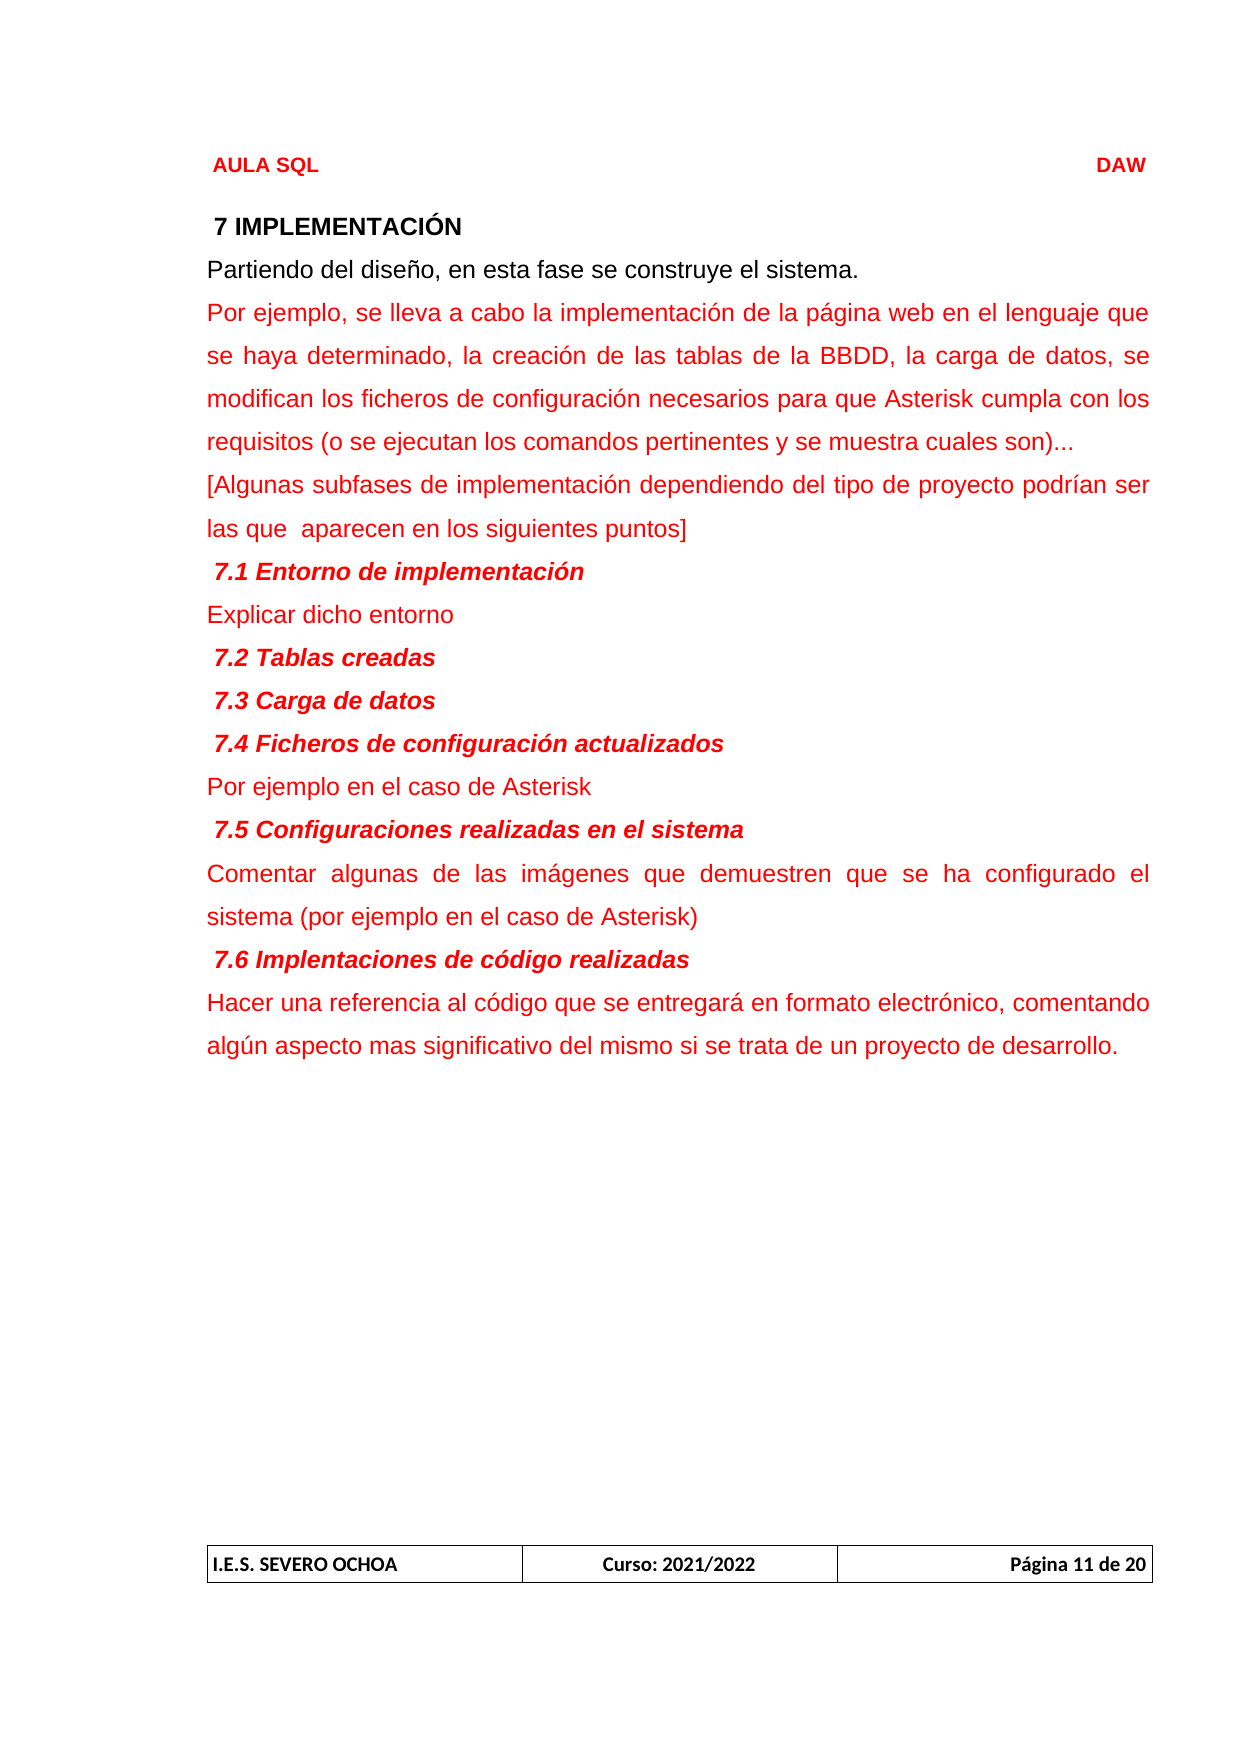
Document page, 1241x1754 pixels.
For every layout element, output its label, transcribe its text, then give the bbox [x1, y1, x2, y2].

text Por ejemplo en el caso de Asterisk [207, 772, 1152, 801]
list Partiendo del diseño, en esta fase se construye el sistema. [207, 255, 1152, 284]
subtitle Ficheros de configuración actualizados [207, 729, 1152, 758]
text Hacer una referencia al código que se entregará en formato electrónico, comentando algún aspecto mas significativo del mismo si se trata de un proyecto de desarrollo. [169, 988, 1152, 1060]
list [Algunas subfases de implementación dependiendo del tipo de proyecto podrían ser las que aparecen en los siguientes puntos] [169, 471, 1152, 542]
list Por ejemplo, se lleva a cabo la implementación de la página web en el lenguaje que se haya determinado, la creación de las tablas de la BBDD, la carga de datos, se modifican los ficheros de configuración necesarios para que Asterisk cumpla con los requisitos (o se ejecutan los comandos pertinentes y se muestra cuales son)... [169, 298, 1152, 456]
subtitle IMPLEMENTACIÓN [207, 212, 1152, 241]
subtitle Configuraciones realizadas en el sistema [207, 816, 1152, 844]
subtitle Carga de datos [207, 686, 1152, 715]
subtitle Implentaciones de código realizadas [207, 945, 1152, 974]
subtitle Tablas creadas [207, 643, 1152, 672]
text Comentar algunas de las imágenes que demuestren que se ha configurado el sistema (por ejemplo en el caso de Asterisk) [169, 859, 1152, 931]
list Explicar dicho entorno [169, 600, 1152, 629]
subtitle Entorno de implementación [207, 557, 1152, 586]
